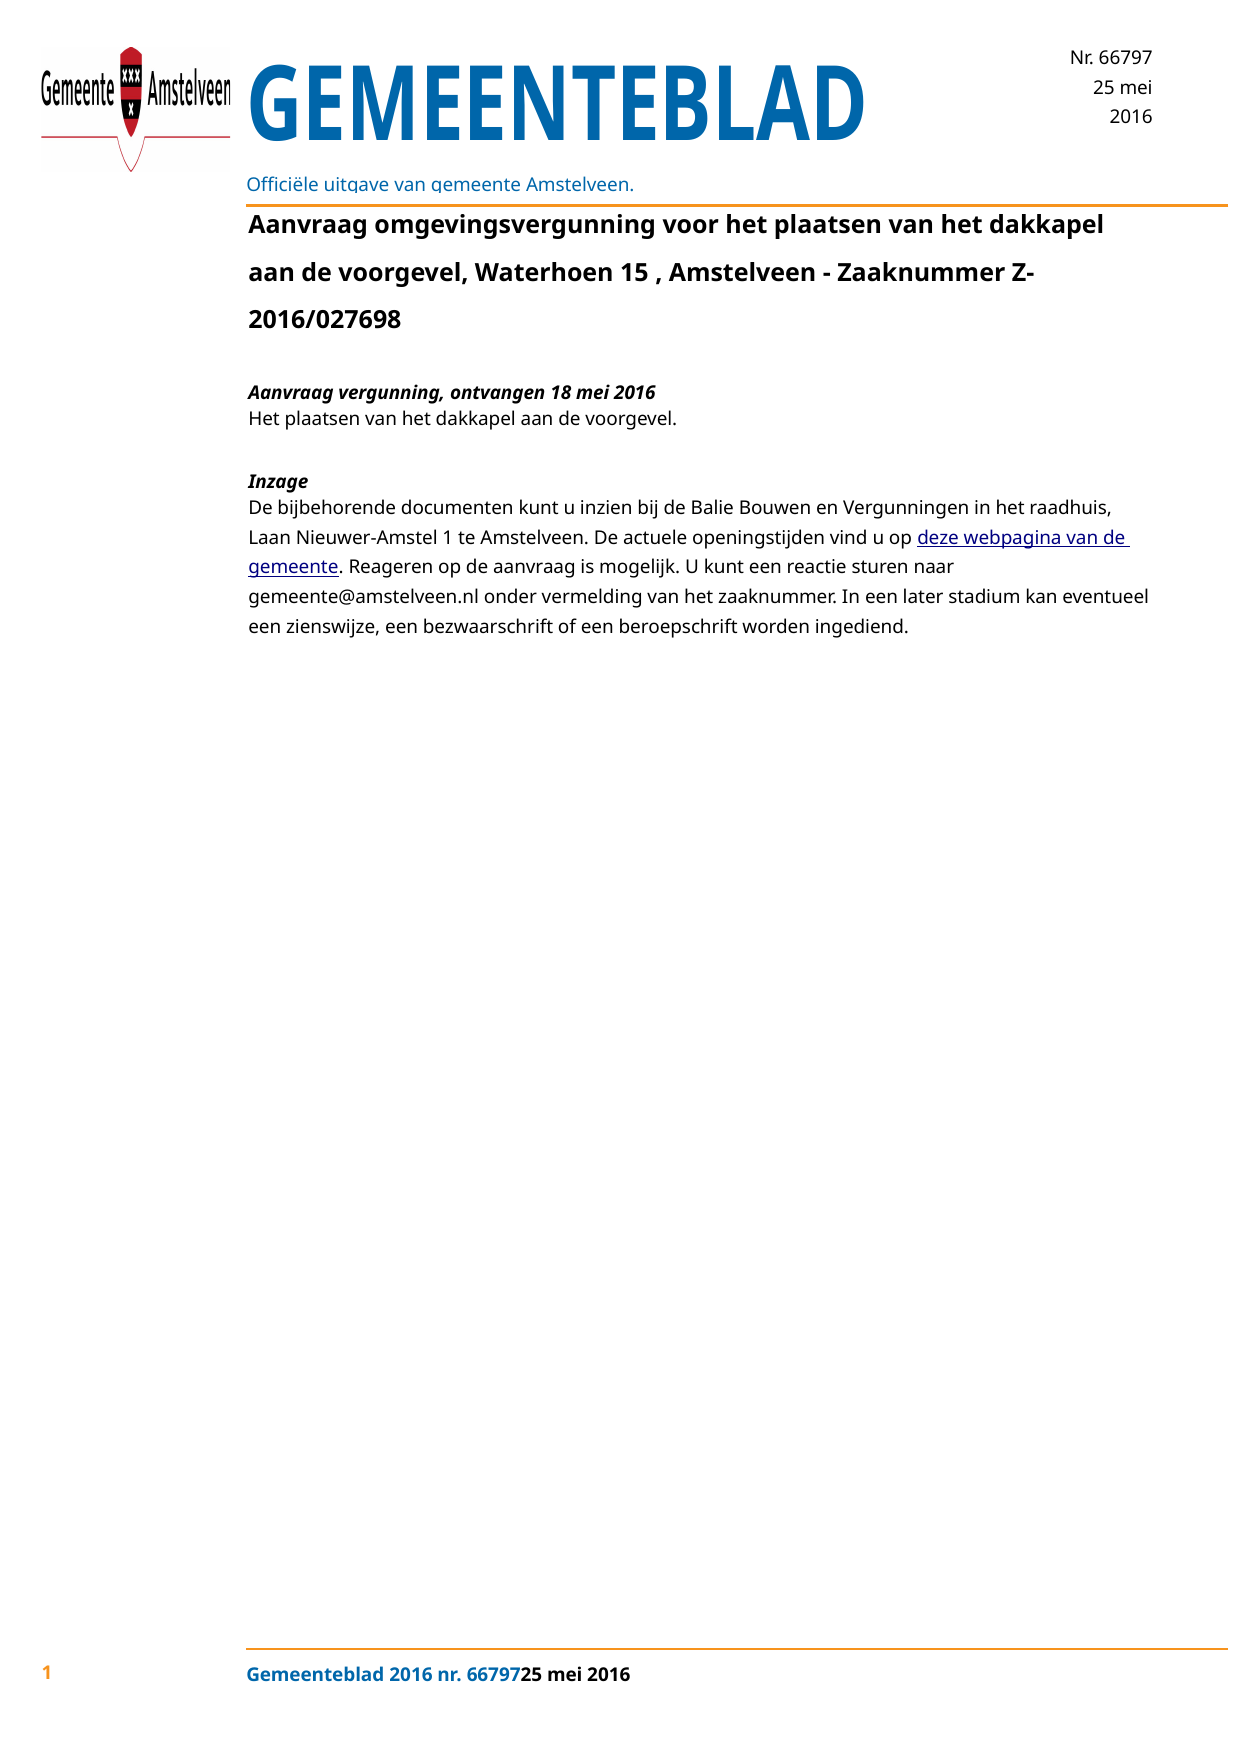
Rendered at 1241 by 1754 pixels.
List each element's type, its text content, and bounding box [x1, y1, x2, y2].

text Aanvraag vergunning, ontvangen 18 mei 2016 [248, 379, 1152, 405]
picture [41, 47, 231, 172]
text Aanvraag omgevingsvergunning voor het plaatsen van het dakkapel aan de voorgevel, Waterhoen 15 , Amstelveen - Zaaknummer Z-2016/027698 [248, 207, 1152, 336]
text De bijbehorende documenten kunt u inzien bij de Balie Bouwen en Vergunningen in het raadhuis, Laan Nieuwer-Amstel 1 te Amstelveen. De actuele openingstijden vind u op deze webpagina van de gemeente. Reageren op de aanvraag is mogelijk. U kunt een reactie sturen naar gemeente@amstelveen.nl onder vermelding van het zaaknummer. In een later stadium kan eventueel een zienswijze, een bezwaarschrift of een beroepschrift worden ingediend. [248, 494, 1152, 638]
text Het plaatsen van het dakkapel aan de voorgevel. [248, 405, 1152, 431]
text Inzage [248, 469, 1152, 494]
